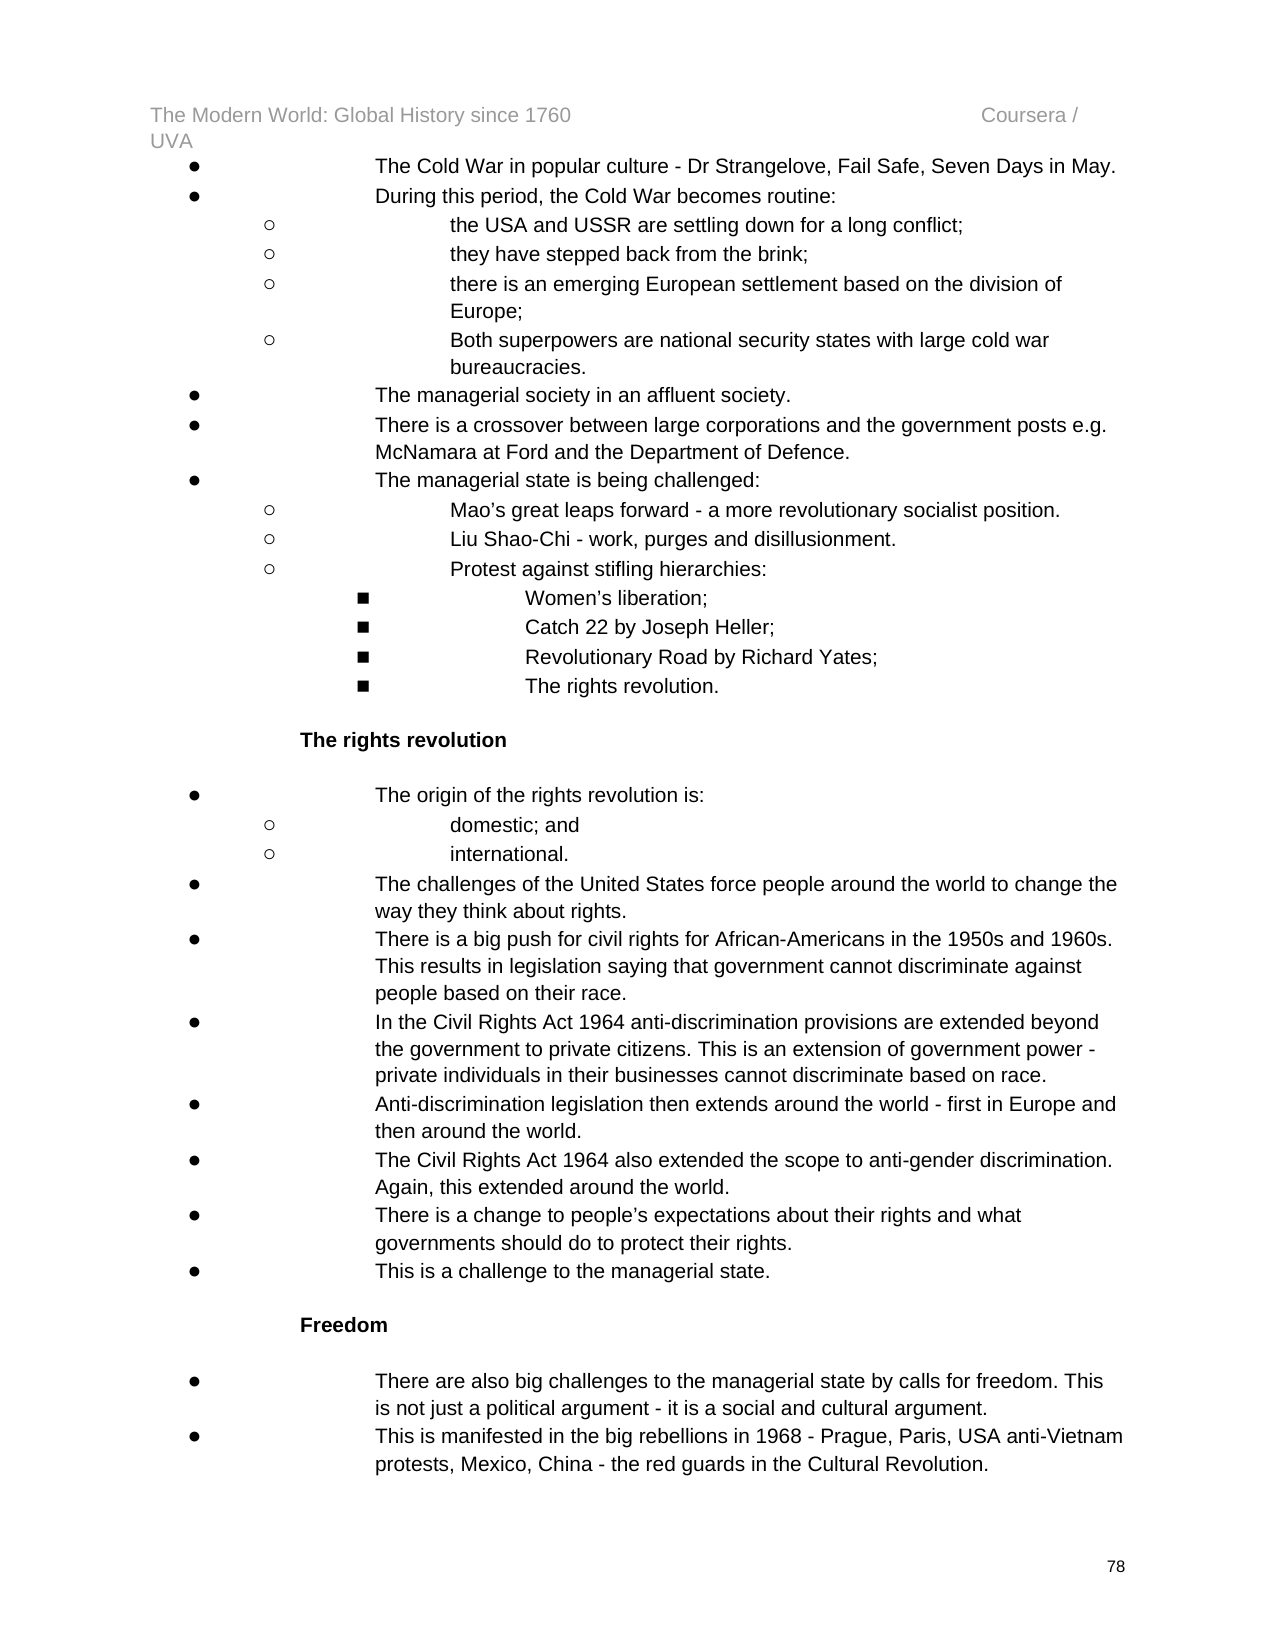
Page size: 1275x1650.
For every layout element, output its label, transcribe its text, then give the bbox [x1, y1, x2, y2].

list they have stepped back from the brink; [262, 241, 1125, 267]
list Women’s liberation; [356, 584, 1125, 610]
list This is manifested in the big rebellions in 1968 - Prague, Paris, USA anti-Vietnam protests, Mexico, China - the red guards in the Cultural Revolution. [187, 1423, 1125, 1475]
list The rights revolution. [356, 673, 1125, 698]
list The managerial society in an affluent society. [187, 382, 1125, 408]
list Anti-discrimination legislation then extends around the world - first in Europe and then around the world. [187, 1091, 1125, 1143]
list This is a challenge to the managerial state. [187, 1258, 1125, 1283]
list In the Civil Rights Act 1964 anti-discrimination provisions are extended beyond the government to private citizens. This is an extension of government power - private individuals in their businesses cannot discriminate based on race. [187, 1008, 1125, 1087]
list The managerial state is being challenged: [187, 467, 1125, 493]
list there is an emerging European settlement based on the division of Europe; [262, 271, 1125, 323]
list There is a crossover between large corporations and the government posts e.g. McNamara at Ford and the Department of Defence. [187, 411, 1125, 464]
list There is a change to people’s expectations about their rights and what governments should do to protect their rights. [187, 1202, 1125, 1254]
list There is a big push for civil rights for African-Americans in the 1950s and 1960s. This results in legislation saying that government cannot discriminate against people based on their race. [187, 926, 1125, 1005]
list Catch 22 by Joseph Heller; [356, 614, 1125, 639]
list Mao’s great leaps forward - a more revolutionary socialist position. [262, 496, 1125, 522]
list The Civil Rights Act 1964 also extended the scope to anti-gender discrimination. Again, this extended around the world. [187, 1146, 1125, 1199]
list Liu Shao-Chi - work, purges and disillusionment. [262, 526, 1125, 551]
text The rights revolution [300, 729, 1125, 752]
text Freedom [150, 1314, 1125, 1337]
list The Cold War in popular culture - Dr Strangelove, Fail Safe, Seven Days in May. [187, 153, 1125, 179]
list Revolutionary Road by Richard Yates; [356, 643, 1125, 669]
list the USA and USSR are settling down for a long conflict; [262, 212, 1125, 237]
list The challenges of the United States force people around the world to change the way they think about rights. [187, 870, 1125, 922]
list There are also big challenges to the managerial state by calls for freedom. This is not just a political argument - it is a social and cultural argument. [187, 1367, 1125, 1419]
list The origin of the rights revolution is: [187, 782, 1125, 808]
list Both superpowers are national security states with large cold war bureaucracies. [262, 326, 1125, 378]
list international. [262, 841, 1125, 866]
list domestic; and [262, 811, 1125, 837]
list Protest against stifling hierarchies: [262, 555, 1125, 581]
list During this period, the Cold War becomes routine: [187, 182, 1125, 208]
